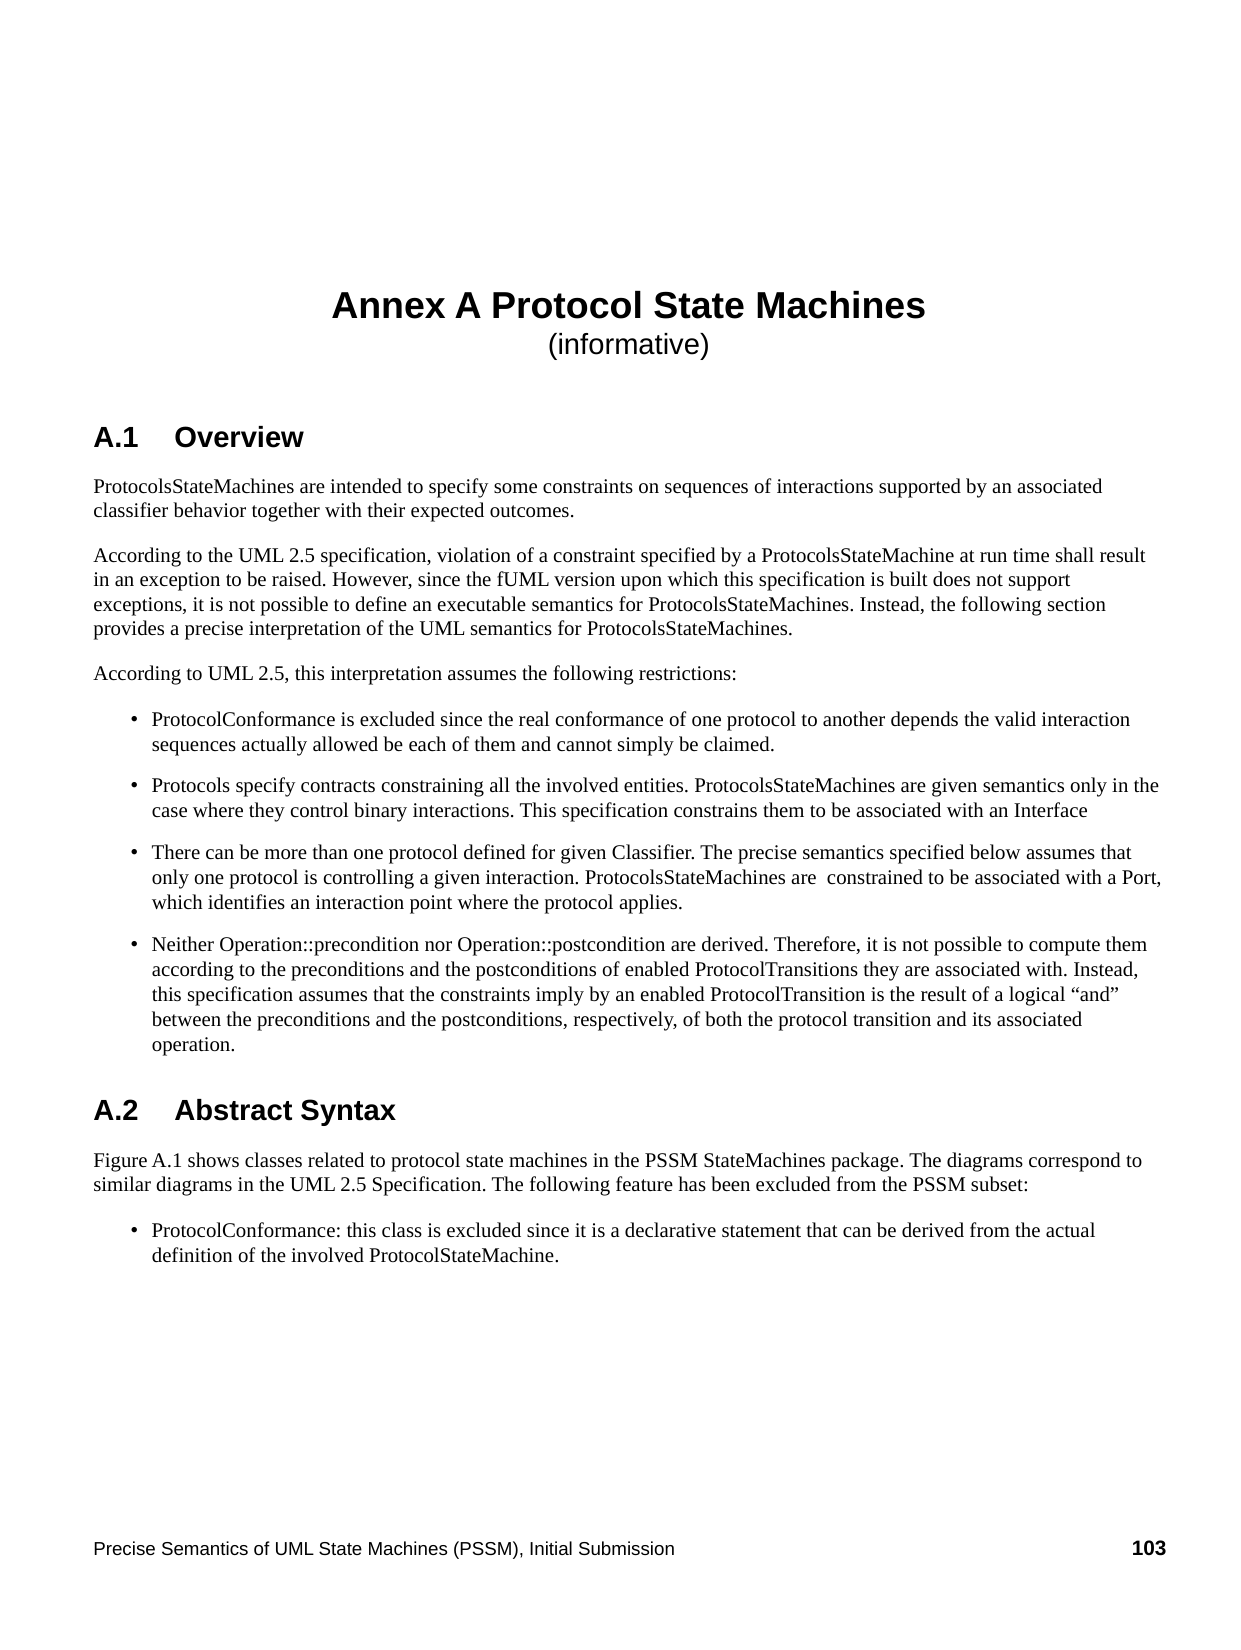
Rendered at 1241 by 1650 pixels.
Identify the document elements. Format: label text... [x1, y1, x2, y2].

subtitle Abstract Syntax [93, 1091, 1164, 1127]
text ProtocolsStateMachines are intended to specify some constraints on sequences of interactions supported by an associated classifier behavior together with their expected outcomes. [93, 474, 1164, 522]
list Neither Operation::precondition nor Operation::postcondition are derived. Therefore, it is not possible to compute them according to the preconditions and the postconditions of enabled ProtocolTransitions they are associated with. Instead, this specification assumes that the constraints imply by an enabled ProtocolTransition is the result of a logical “and” between the preconditions and the postconditions, respectively, of both the protocol transition and its associated operation. [131, 931, 1164, 1056]
list ProtocolConformance is excluded since the real conformance of one protocol to another depends the valid interaction sequences actually allowed be each of them and cannot simply be claimed. [131, 706, 1164, 756]
list There can be more than one protocol defined for given Classifier. The precise semantics specified below assumes that only one protocol is controlling a given interaction. ProtocolsStateMachines are constrained to be associated with a Port, which identifies an interaction point where the protocol applies. [131, 839, 1164, 914]
text Figure A.1 shows classes related to protocol state machines in the PSSM StateMachines package. The diagrams correspond to similar diagrams in the UML 2.5 Specification. The following feature has been excluded from the PSSM subset: [93, 1148, 1164, 1196]
list ProtocolConformance: this class is excluded since it is a declarative statement that can be derived from the actual definition of the involved ProtocolStateMachine. [131, 1217, 1164, 1267]
subtitle Overview [93, 418, 1164, 453]
text According to the UML 2.5 specification, violation of a constraint specified by a ProtocolsStateMachine at run time shall result in an exception to be raised. However, since the fUML version upon which this specification is built does not support exceptions, it is not possible to define an executable semantics for ProtocolsStateMachines. Instead, the following section provides a precise interpretation of the UML semantics for ProtocolsStateMachines. [93, 543, 1164, 639]
text (informative) [93, 327, 1164, 360]
text According to UML 2.5, this interpretation assumes the following restrictions: [93, 661, 1164, 685]
subtitle Protocol State Machines [93, 283, 1164, 327]
list Protocols specify contracts constraining all the involved entities. ProtocolsStateMachines are given semantics only in the case where they control binary interactions. This specification constrains them to be associated with an Interface [131, 772, 1164, 822]
